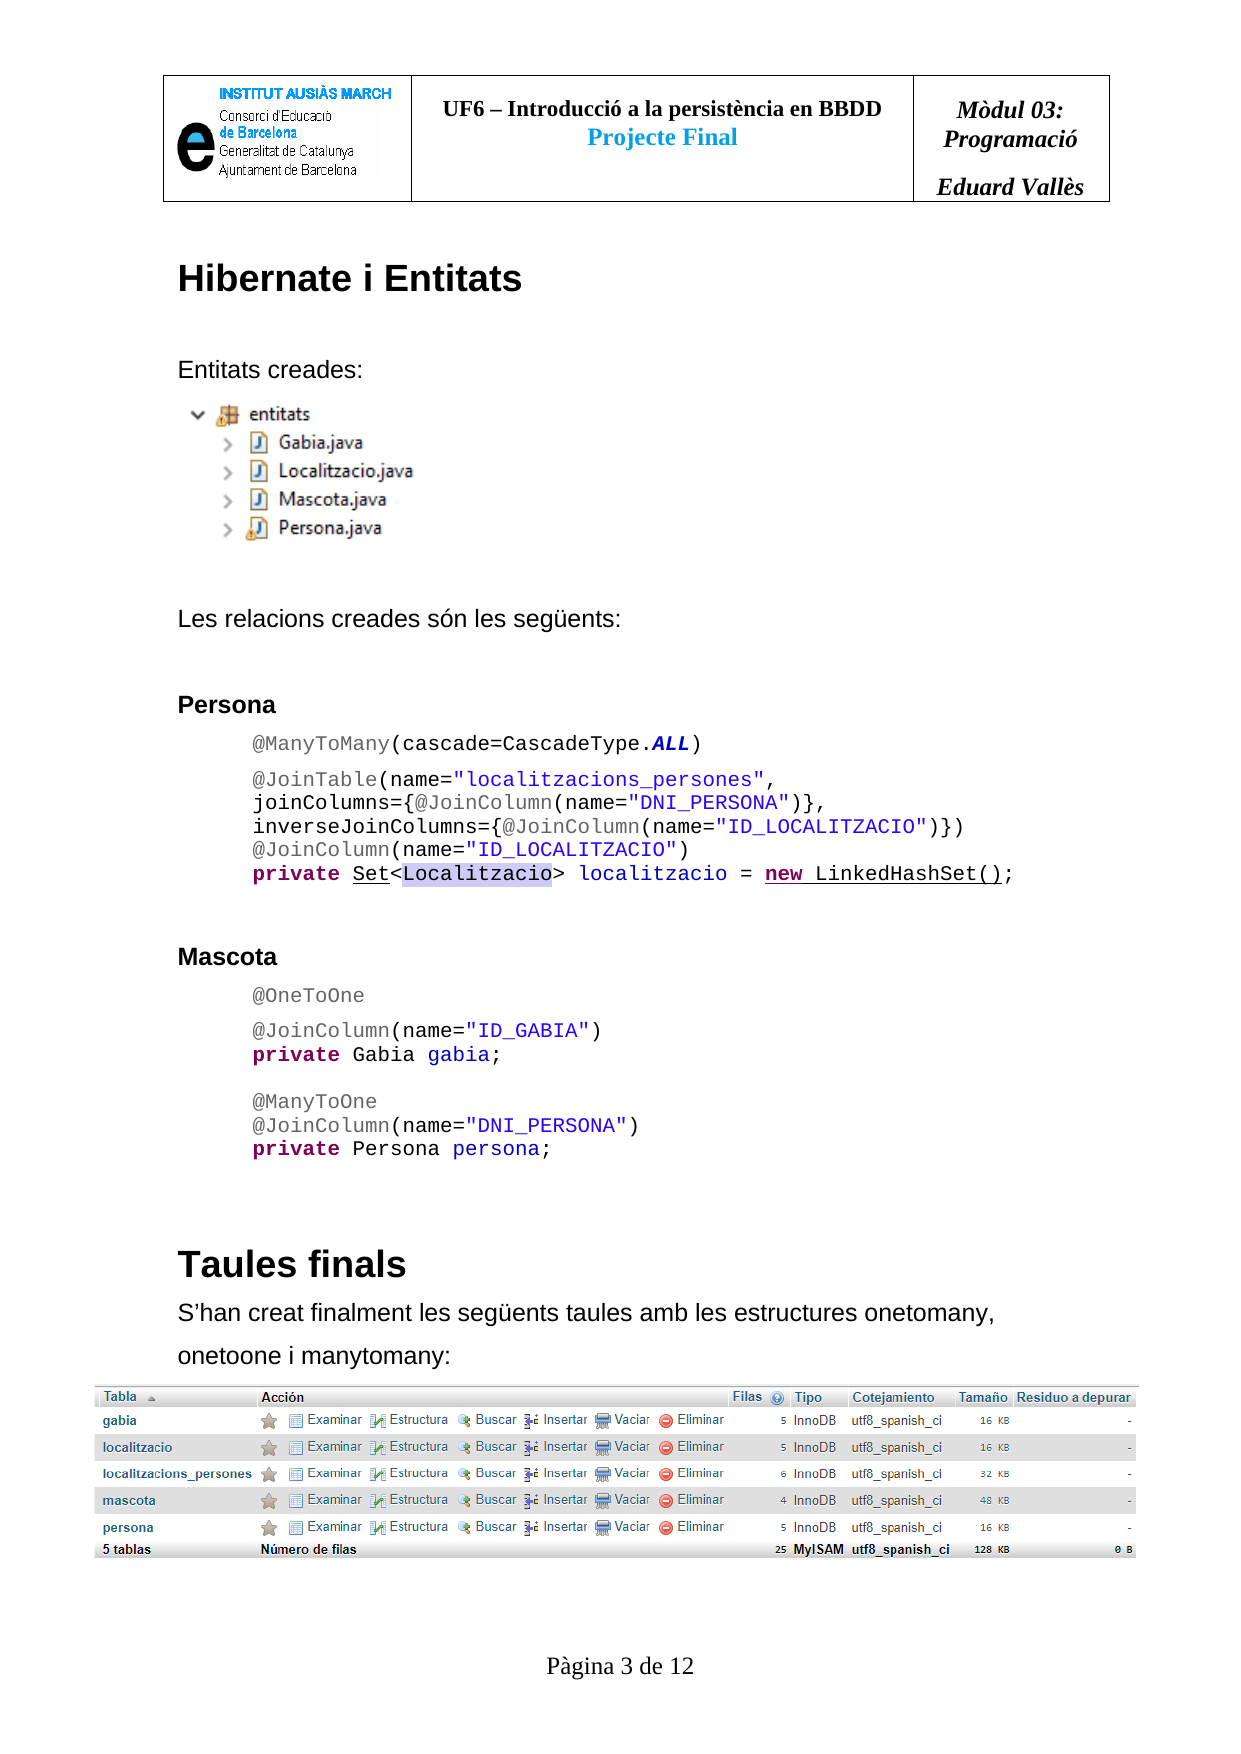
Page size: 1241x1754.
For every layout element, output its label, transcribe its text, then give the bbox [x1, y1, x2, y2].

text Les relacions creades són les següents: [177, 604, 1063, 632]
text @ManyToMany(cascade=CascadeType.ALL) [177, 733, 1063, 757]
text @JoinColumn(name="ID_LOCALITZACIO") [177, 839, 1063, 863]
text @ManyToOne [177, 1091, 1063, 1115]
text Entitats creades: [177, 355, 1063, 383]
text S’han creat finalment les següents taules amb les estructures onetomany, [177, 1298, 1063, 1327]
text onetoone i manytomany: [177, 1341, 1063, 1370]
subtitle Hibernate i Entitats [177, 255, 1063, 299]
text Persona [177, 690, 1063, 719]
text inverseJoinColumns={@JoinColumn(name="ID_LOCALITZACIO")}) [177, 816, 1063, 839]
text @JoinColumn(name="DNI_PERSONA") [177, 1115, 1063, 1138]
text Mascota [177, 942, 1063, 970]
picture [177, 397, 445, 547]
text private Gabia gabia; [177, 1044, 1063, 1067]
text private Set<Localitzacio> localitzacio = new LinkedHashSet(); [177, 863, 1063, 887]
text @JoinTable(name="localitzacions_persones", joinColumns={@JoinColumn(name="DNI_PERSONA")}, [177, 768, 1063, 816]
text @JoinColumn(name="ID_GABIA") [177, 1020, 1063, 1044]
text private Persona persona; [177, 1138, 1063, 1162]
picture [94, 1384, 1139, 1560]
text @OneToOne [177, 985, 1063, 1008]
subtitle Taules finals [177, 1242, 1063, 1286]
picture [176, 77, 398, 186]
